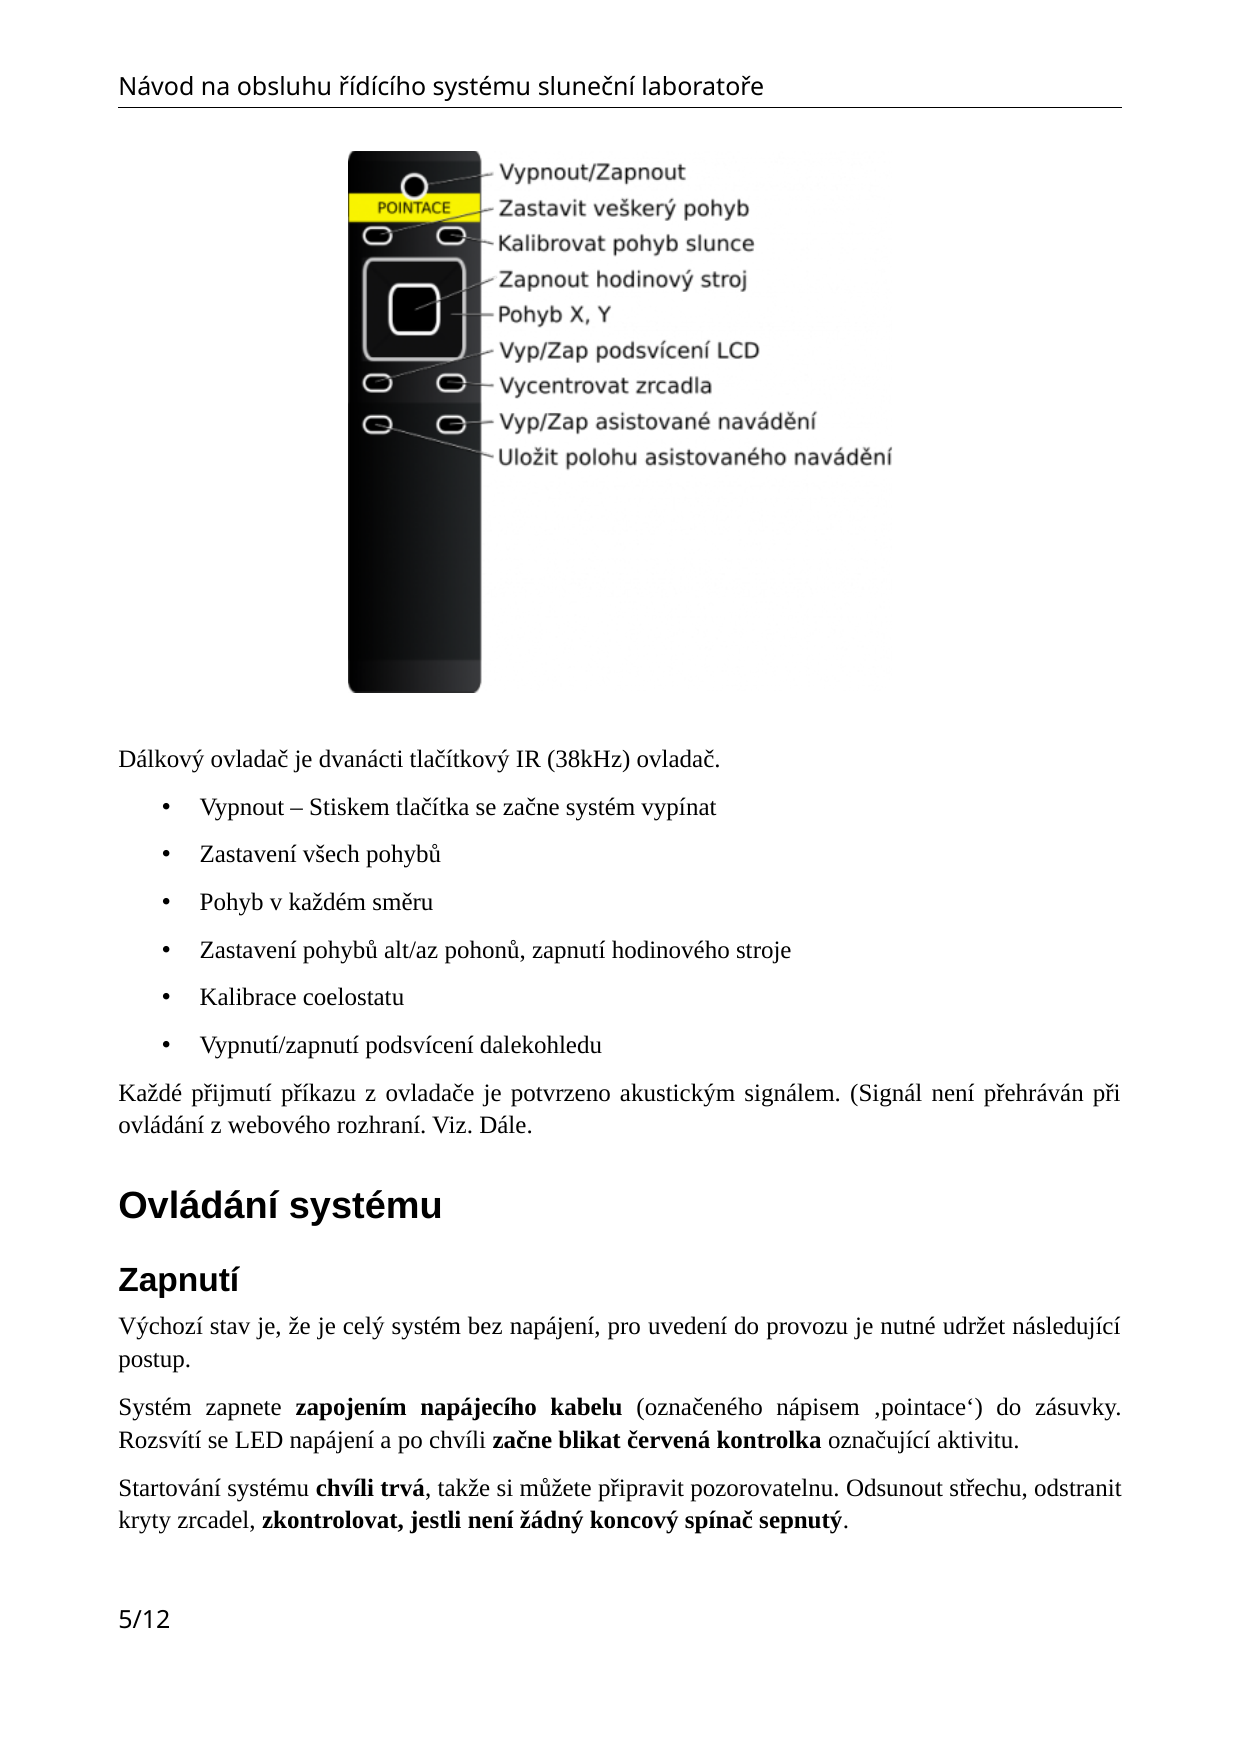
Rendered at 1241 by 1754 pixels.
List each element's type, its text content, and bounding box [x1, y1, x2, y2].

text Výchozí stav je, že je celý systém bez napájení, pro uvedení do provozu je nutné udržet následující postup. [118, 1311, 1122, 1373]
subtitle Ovládání systému [118, 1183, 1122, 1227]
list Vypnout – Stiskem tlačítka se začne systém vypínat [162, 792, 1122, 821]
text Systém zapnete zapojením napájecího kabelu (označeného nápisem ‚pointace‘) do zásuvky. Rozsvítí se LED napájení a po chvíli začne blikat červená kontrolka označující aktivitu. [118, 1392, 1122, 1454]
text Dálkový ovladač je dvanácti tlačítkový IR (38kHz) ovladač. [118, 744, 1122, 773]
text Startování systému chvíli trvá, takže si můžete připravit pozorovatelnu. Odsunout střechu, odstranit kryty zrcadel, zkontrolovat, jestli není žádný koncový spínač sepnutý. [118, 1473, 1122, 1534]
list Zastavení pohybů alt/az pohonů, zapnutí hodinového stroje [162, 935, 1122, 963]
list Kalibrace coelostatu [162, 982, 1122, 1011]
list Pohyb v každém směru [162, 887, 1122, 916]
picture [348, 151, 893, 693]
list Zastavení všech pohybů [162, 839, 1122, 868]
list Vypnutí/zapnutí podsvícení dalekohledu [162, 1030, 1122, 1059]
subtitle Zapnutí [118, 1260, 1122, 1299]
text Každé přijmutí příkazu z ovladače je potvrzeno akustickým signálem. (Signál není přehráván při ovládání z webového rozhraní. Viz. Dále. [118, 1078, 1122, 1139]
